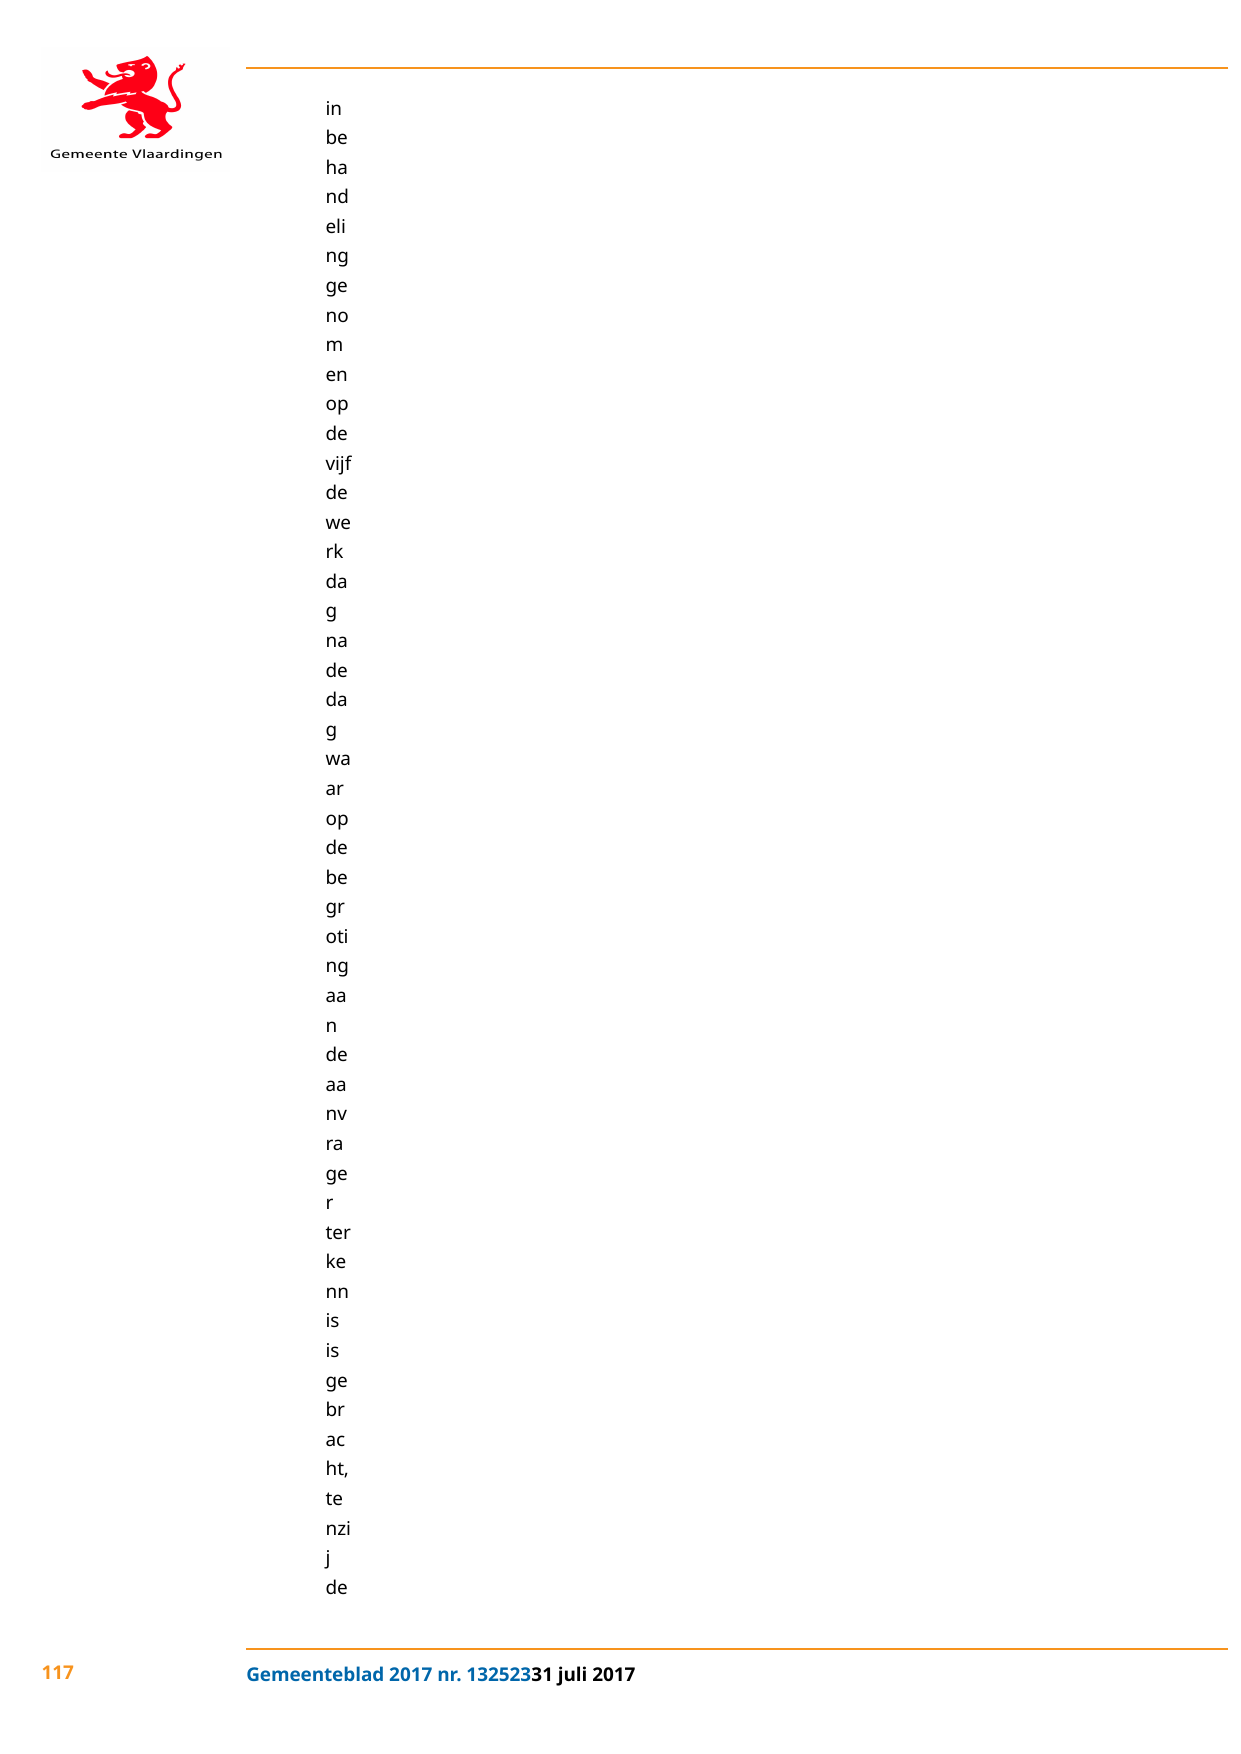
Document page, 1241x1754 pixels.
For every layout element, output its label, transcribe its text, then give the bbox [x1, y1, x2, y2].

table_cell [248, 95, 274, 1600]
picture [41, 47, 231, 172]
table_cell [274, 95, 299, 1600]
table_cell [351, 95, 377, 1600]
table_cell in behandeling genomen op de vijfde werkdag na de dag waarop de begroting aan de aanvrager ter kennis is gebracht, tenzij de [325, 95, 351, 1600]
table_cell [403, 95, 429, 1600]
table_cell [377, 95, 403, 1600]
table_cell [300, 95, 325, 1600]
